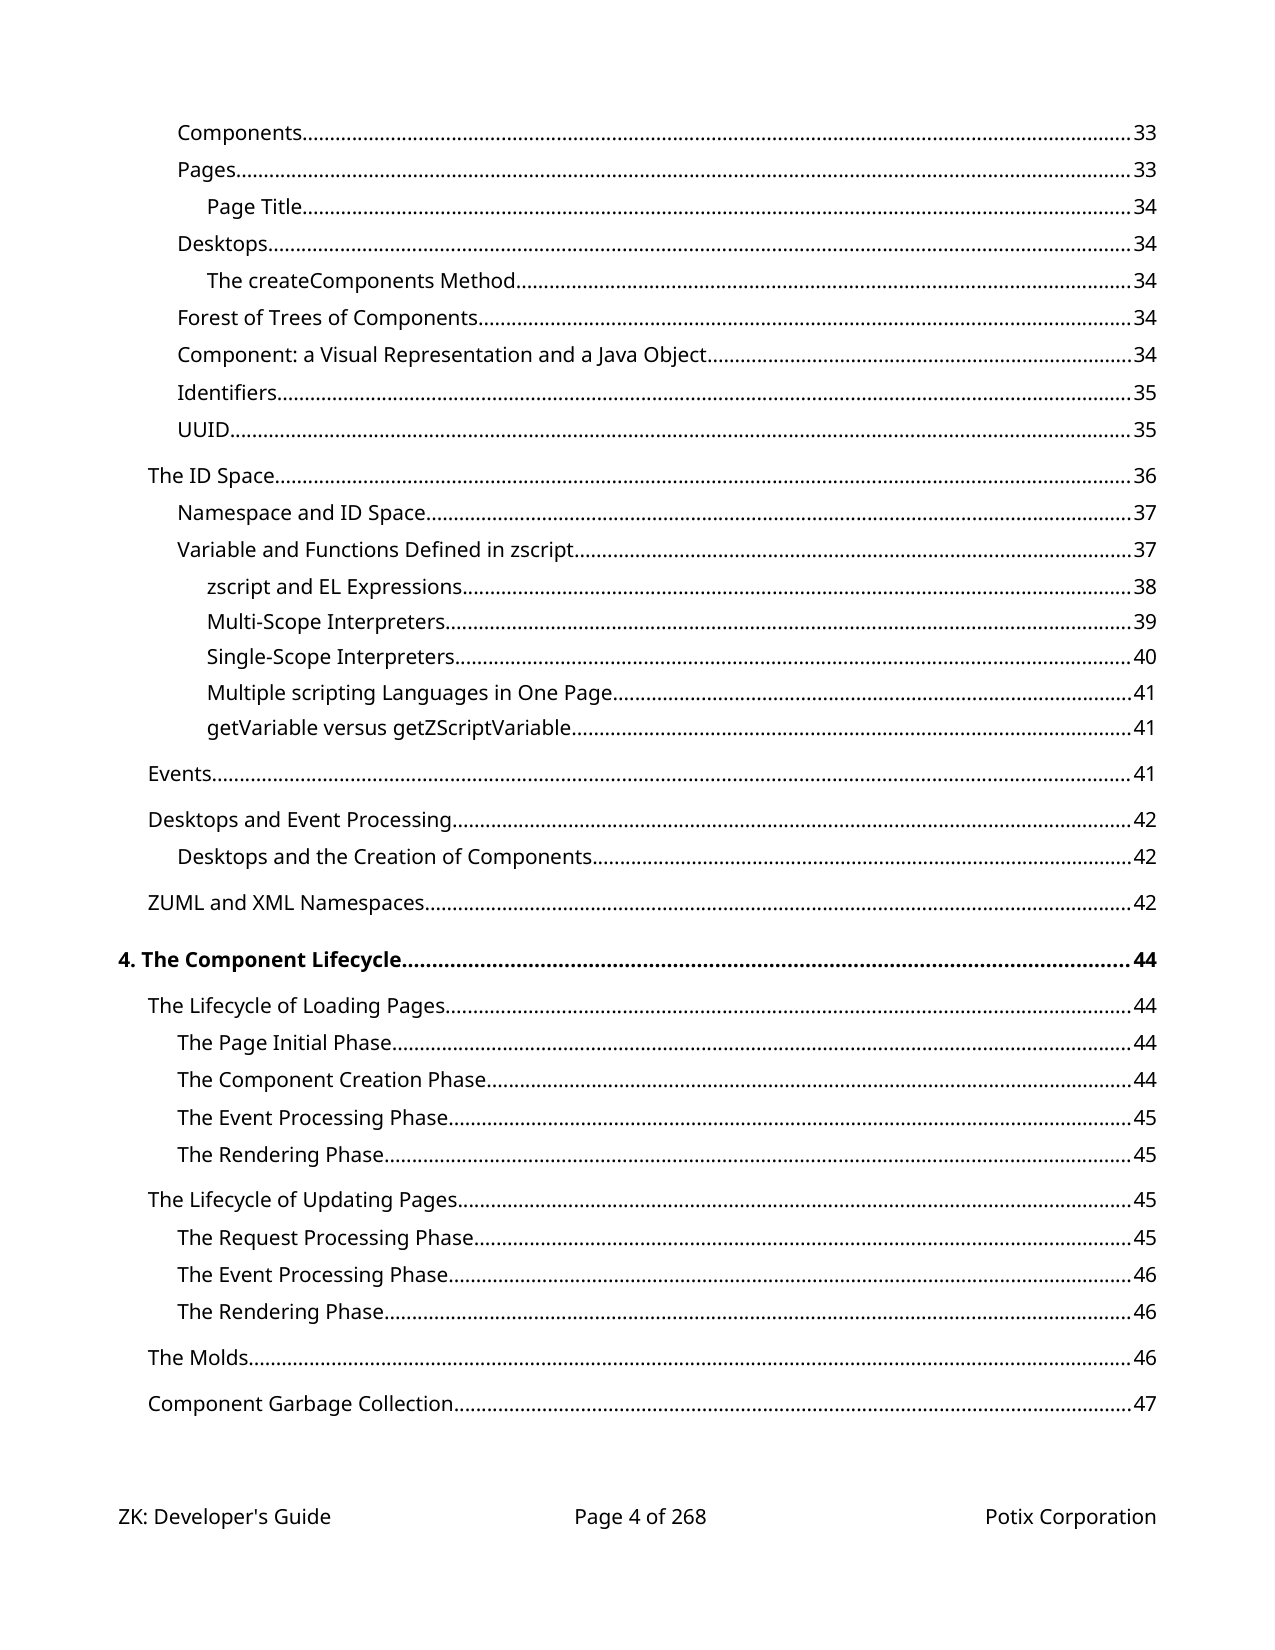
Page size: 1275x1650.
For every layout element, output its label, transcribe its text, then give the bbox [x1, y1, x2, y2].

text The Event Processing Phase 45 [177, 1103, 1157, 1131]
text Desktops and the Creation of Components 42 [177, 842, 1157, 870]
text The Component Creation Phase 44 [177, 1066, 1157, 1094]
text zscript and EL Expressions 38 [207, 572, 1157, 600]
text Pages 33 [177, 155, 1157, 183]
text The Molds 46 [148, 1343, 1157, 1371]
text Desktops 34 [177, 229, 1157, 258]
text The Event Processing Phase 46 [177, 1260, 1157, 1288]
text Forest of Trees of Components 34 [177, 303, 1157, 332]
text The Rendering Phase 45 [177, 1140, 1157, 1168]
text The createComponents Method 34 [207, 266, 1157, 295]
text Multiple scripting Languages in One Page 41 [207, 678, 1157, 706]
text Single-Scope Interpreters 40 [207, 642, 1157, 671]
text Components 33 [177, 118, 1157, 146]
text The Page Initial Phase 44 [177, 1028, 1157, 1057]
text Component Garbage Collection 47 [148, 1389, 1157, 1417]
text The Rendering Phase 46 [177, 1297, 1157, 1325]
text Namespace and ID Space 37 [177, 498, 1157, 526]
text Identifiers 35 [177, 378, 1157, 406]
text The Lifecycle of Loading Pages 44 [148, 991, 1157, 1019]
text getVariable versus getZScriptVariable 41 [207, 713, 1157, 741]
text The Request Processing Phase 45 [177, 1223, 1157, 1251]
text The ID Space 36 [148, 461, 1157, 489]
text ZUML and XML Namespaces 42 [148, 888, 1157, 916]
text Desktops and Event Processing 42 [148, 805, 1157, 833]
text Page Title 34 [207, 192, 1157, 221]
text Events 41 [148, 759, 1157, 787]
text The Lifecycle of Updating Pages 45 [148, 1186, 1157, 1214]
text 4. The Component Lifecycle 44 [118, 945, 1157, 974]
text Multi-Scope Interpreters 39 [207, 607, 1157, 635]
text UUID 35 [177, 415, 1157, 443]
text Component: a Visual Representation and a Java Object 34 [177, 341, 1157, 369]
text Variable and Functions Defined in zscript 37 [177, 535, 1157, 563]
